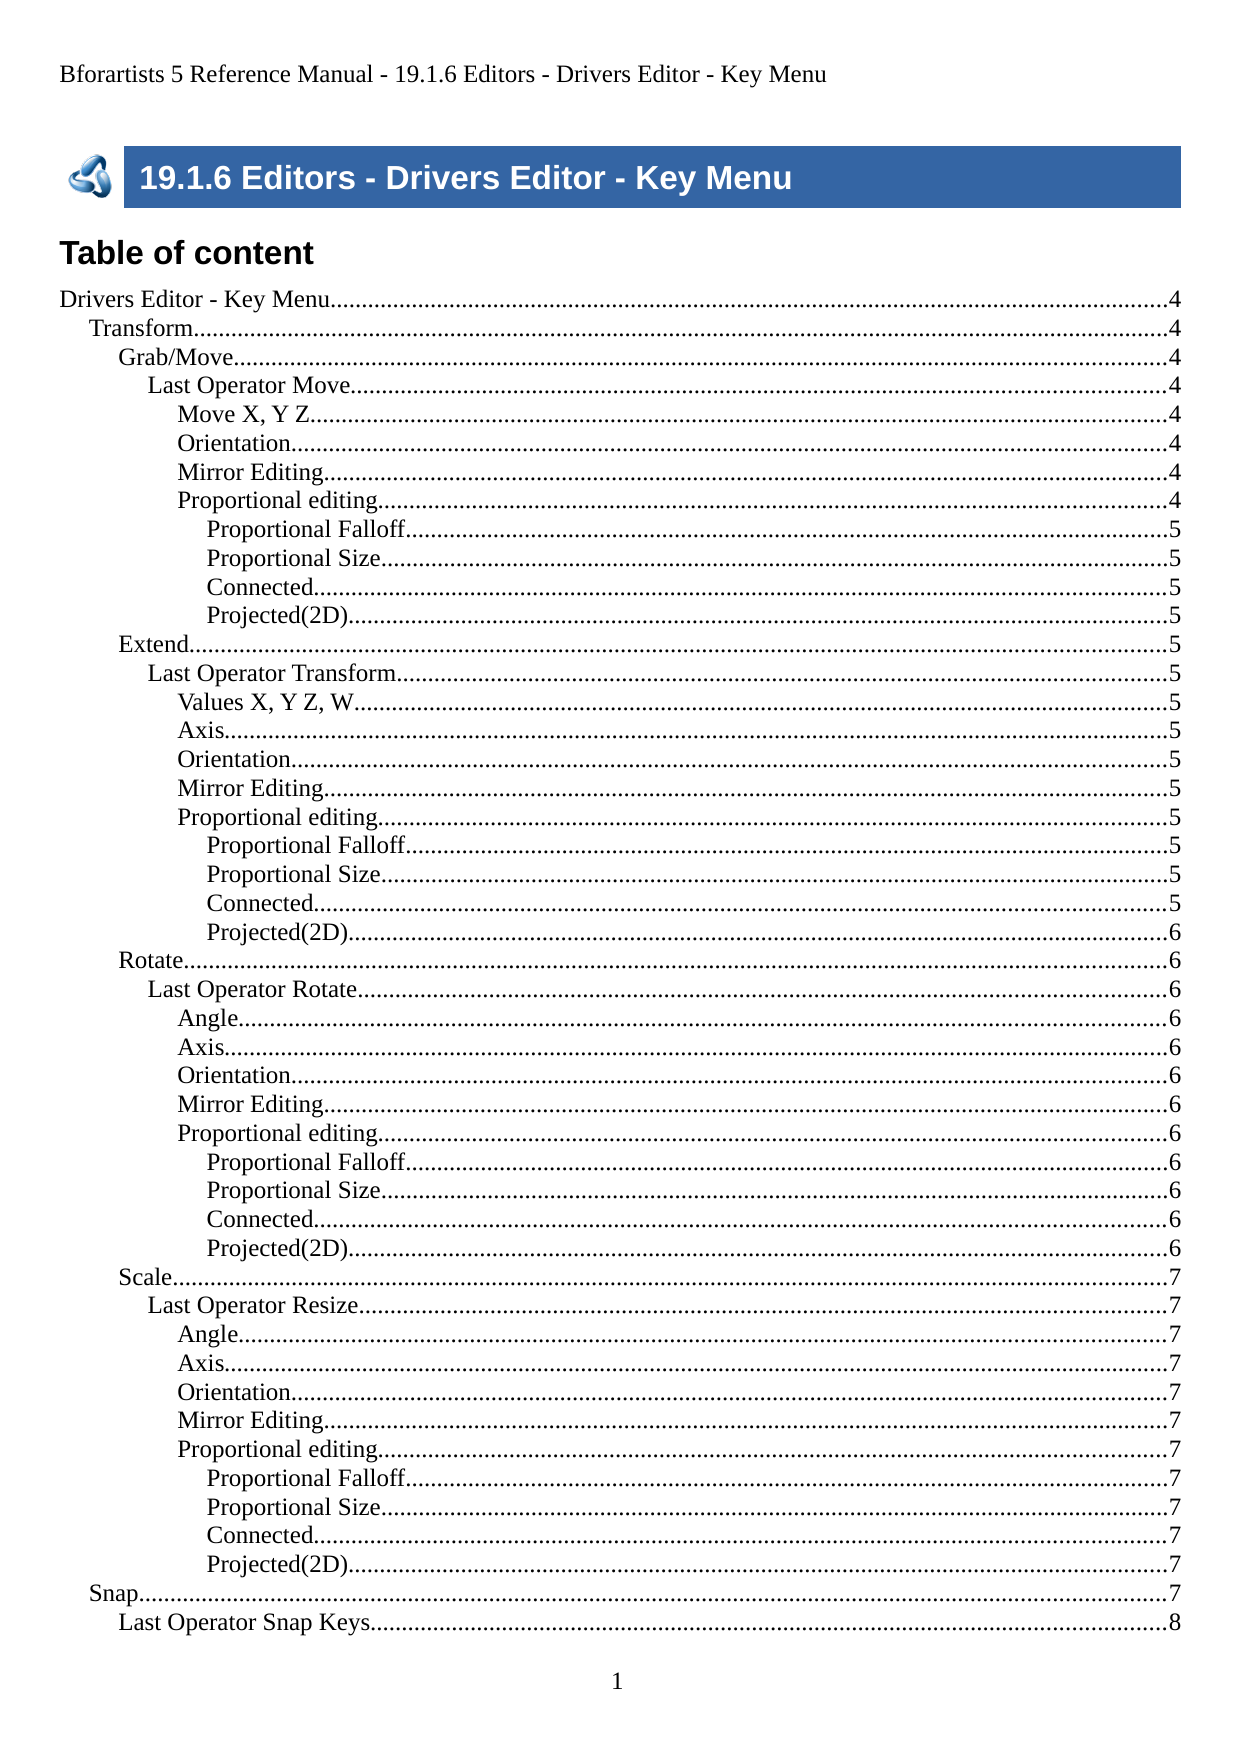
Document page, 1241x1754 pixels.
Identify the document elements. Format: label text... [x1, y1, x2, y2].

text Last Operator Snap Keys 8 [118, 1607, 1181, 1635]
text Angle 7 [177, 1319, 1181, 1348]
text Mirror Editing 5 [177, 773, 1181, 802]
text Mirror Editing 7 [177, 1405, 1181, 1434]
text Proportional Size 5 [206, 543, 1181, 572]
text Proportional Falloff 7 [206, 1463, 1181, 1492]
text Connected 5 [206, 572, 1181, 600]
text Axis 6 [177, 1032, 1181, 1060]
text Last Operator Move 4 [147, 370, 1181, 399]
text Orientation 7 [177, 1377, 1181, 1405]
text Orientation 4 [177, 428, 1181, 457]
text Connected 7 [206, 1520, 1181, 1549]
text Projected(2D) 5 [206, 600, 1181, 629]
text Projected(2D) 6 [206, 917, 1181, 945]
picture [65, 152, 114, 201]
text Last Operator Rotate 6 [147, 974, 1181, 1003]
text Proportional Size 6 [206, 1175, 1181, 1204]
text Proportional editing 7 [177, 1434, 1181, 1463]
text Proportional Size 7 [206, 1492, 1181, 1520]
subtitle Table of content [59, 233, 1181, 272]
text Drivers Editor - Key Menu 4 [59, 284, 1181, 313]
text Orientation 6 [177, 1060, 1181, 1089]
text Proportional Falloff 5 [206, 514, 1181, 543]
text Proportional Size 5 [206, 859, 1181, 888]
text Snap 7 [88, 1578, 1181, 1607]
text Proportional editing 5 [177, 802, 1181, 830]
text Proportional editing 4 [177, 485, 1181, 514]
text Rotate 6 [118, 945, 1181, 974]
text Connected 6 [206, 1204, 1181, 1233]
text Projected(2D) 7 [206, 1549, 1181, 1578]
text Grab/Move 4 [118, 342, 1181, 370]
text Axis 5 [177, 715, 1181, 744]
text Last Operator Resize 7 [147, 1290, 1181, 1319]
text Move X, Y Z 4 [177, 399, 1181, 428]
text Transform 4 [88, 313, 1181, 342]
text Mirror Editing 6 [177, 1089, 1181, 1118]
text Angle 6 [177, 1003, 1181, 1032]
text Proportional Falloff 6 [206, 1147, 1181, 1175]
table_header 19.1.6 Editors - Drivers Editor - Key Menu [124, 146, 1181, 208]
text Scale 7 [118, 1262, 1181, 1290]
text Proportional editing 6 [177, 1118, 1181, 1147]
text Values X, Y Z, W 5 [177, 687, 1181, 715]
text Axis 7 [177, 1348, 1181, 1377]
table_header [59, 146, 124, 208]
text Extend 5 [118, 629, 1181, 658]
text Orientation 5 [177, 744, 1181, 773]
text Mirror Editing 4 [177, 457, 1181, 485]
text Proportional Falloff 5 [206, 830, 1181, 859]
text Last Operator Transform 5 [147, 658, 1181, 687]
text Connected 5 [206, 888, 1181, 917]
text Projected(2D) 6 [206, 1233, 1181, 1262]
